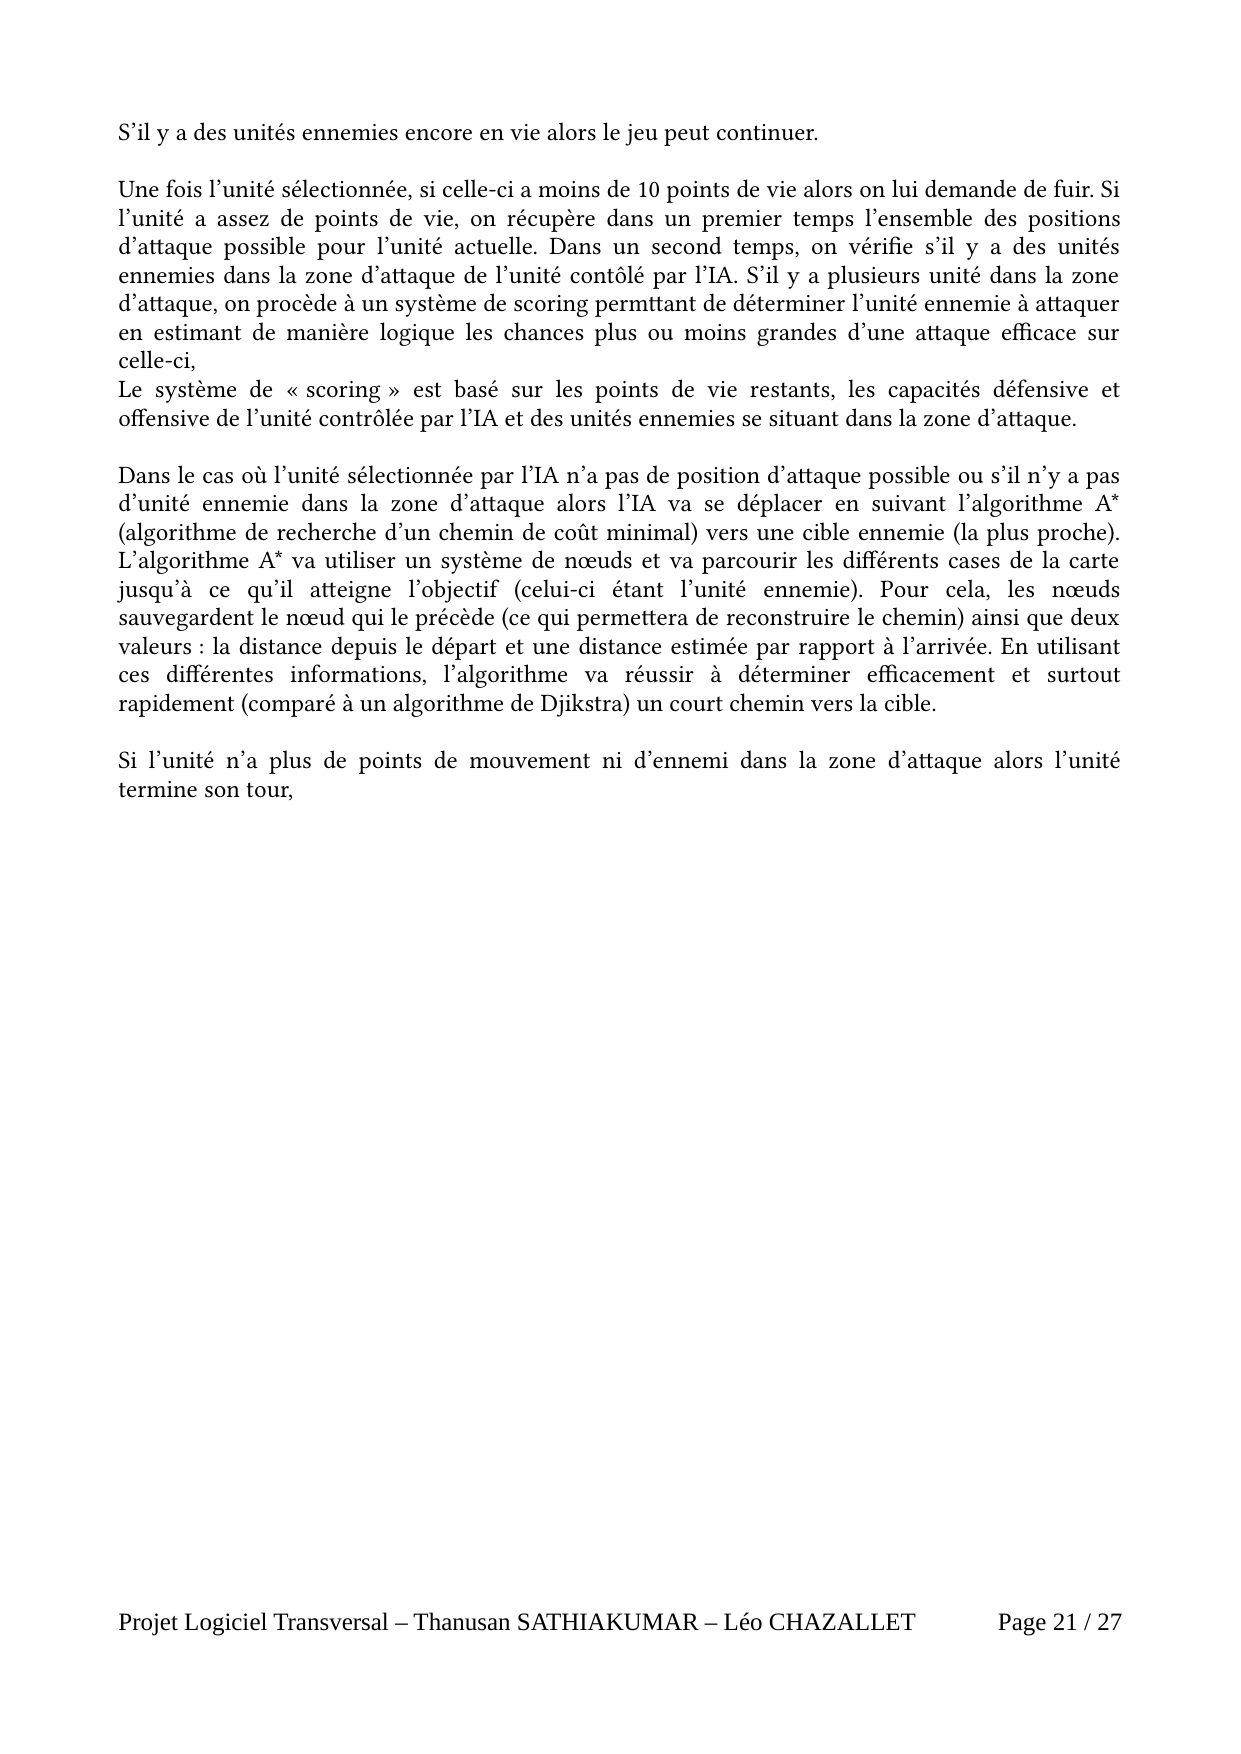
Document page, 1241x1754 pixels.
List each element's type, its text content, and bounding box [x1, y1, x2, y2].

text S’il y a des unités ennemies encore en vie alors le jeu peut continuer. [118, 118, 1122, 147]
text Le système de « scoring » est basé sur les points de vie restants, les capacités défensive et offensive de l’unité contrôlée par l’IA et des unités ennemies se situant dans la zone d’attaque. [118, 375, 1122, 432]
text Si l’unité n’a plus de points de mouvement ni d’ennemi dans la zone d’attaque alors l’unité termine son tour, [118, 746, 1122, 803]
text Dans le cas où l’unité sélectionnée par l’IA n’a pas de position d’attaque possible ou s’il n’y a pas d’unité ennemie dans la zone d’attaque alors l’IA va se déplacer en suivant l’algorithme A* (algorithme de recherche d’un chemin de coût minimal) vers une cible ennemie (la plus proche). L’algorithme A* va utiliser un système de nœuds et va parcourir les différents cases de la carte jusqu’à ce qu’il atteigne l’objectif (celui-ci étant l’unité ennemie). Pour cela, les nœuds sauvegardent le nœud qui le précède (ce qui permettera de reconstruire le chemin) ainsi que deux valeurs : la distance depuis le départ et une distance estimée par rapport à l’arrivée. En utilisant ces différentes informations, l’algorithme va réussir à déterminer efficacement et surtout rapidement (comparé à un algorithme de Djikstra) un court chemin vers la cible. [118, 461, 1122, 717]
text Une fois l’unité sélectionnée, si celle-ci a moins de 10 points de vie alors on lui demande de fuir. Si l’unité a assez de points de vie, on récupère dans un premier temps l’ensemble des positions d’attaque possible pour l’unité actuelle. Dans un second temps, on vérifie s’il y a des unités ennemies dans la zone d’attaque de l’unité contôlé par l’IA. S’il y a plusieurs unité dans la zone d’attaque, on procède à un système de scoring permttant de déterminer l’unité ennemie à attaquer en estimant de manière logique les chances plus ou moins grandes d’une attaque efficace sur celle-ci, [118, 175, 1122, 375]
